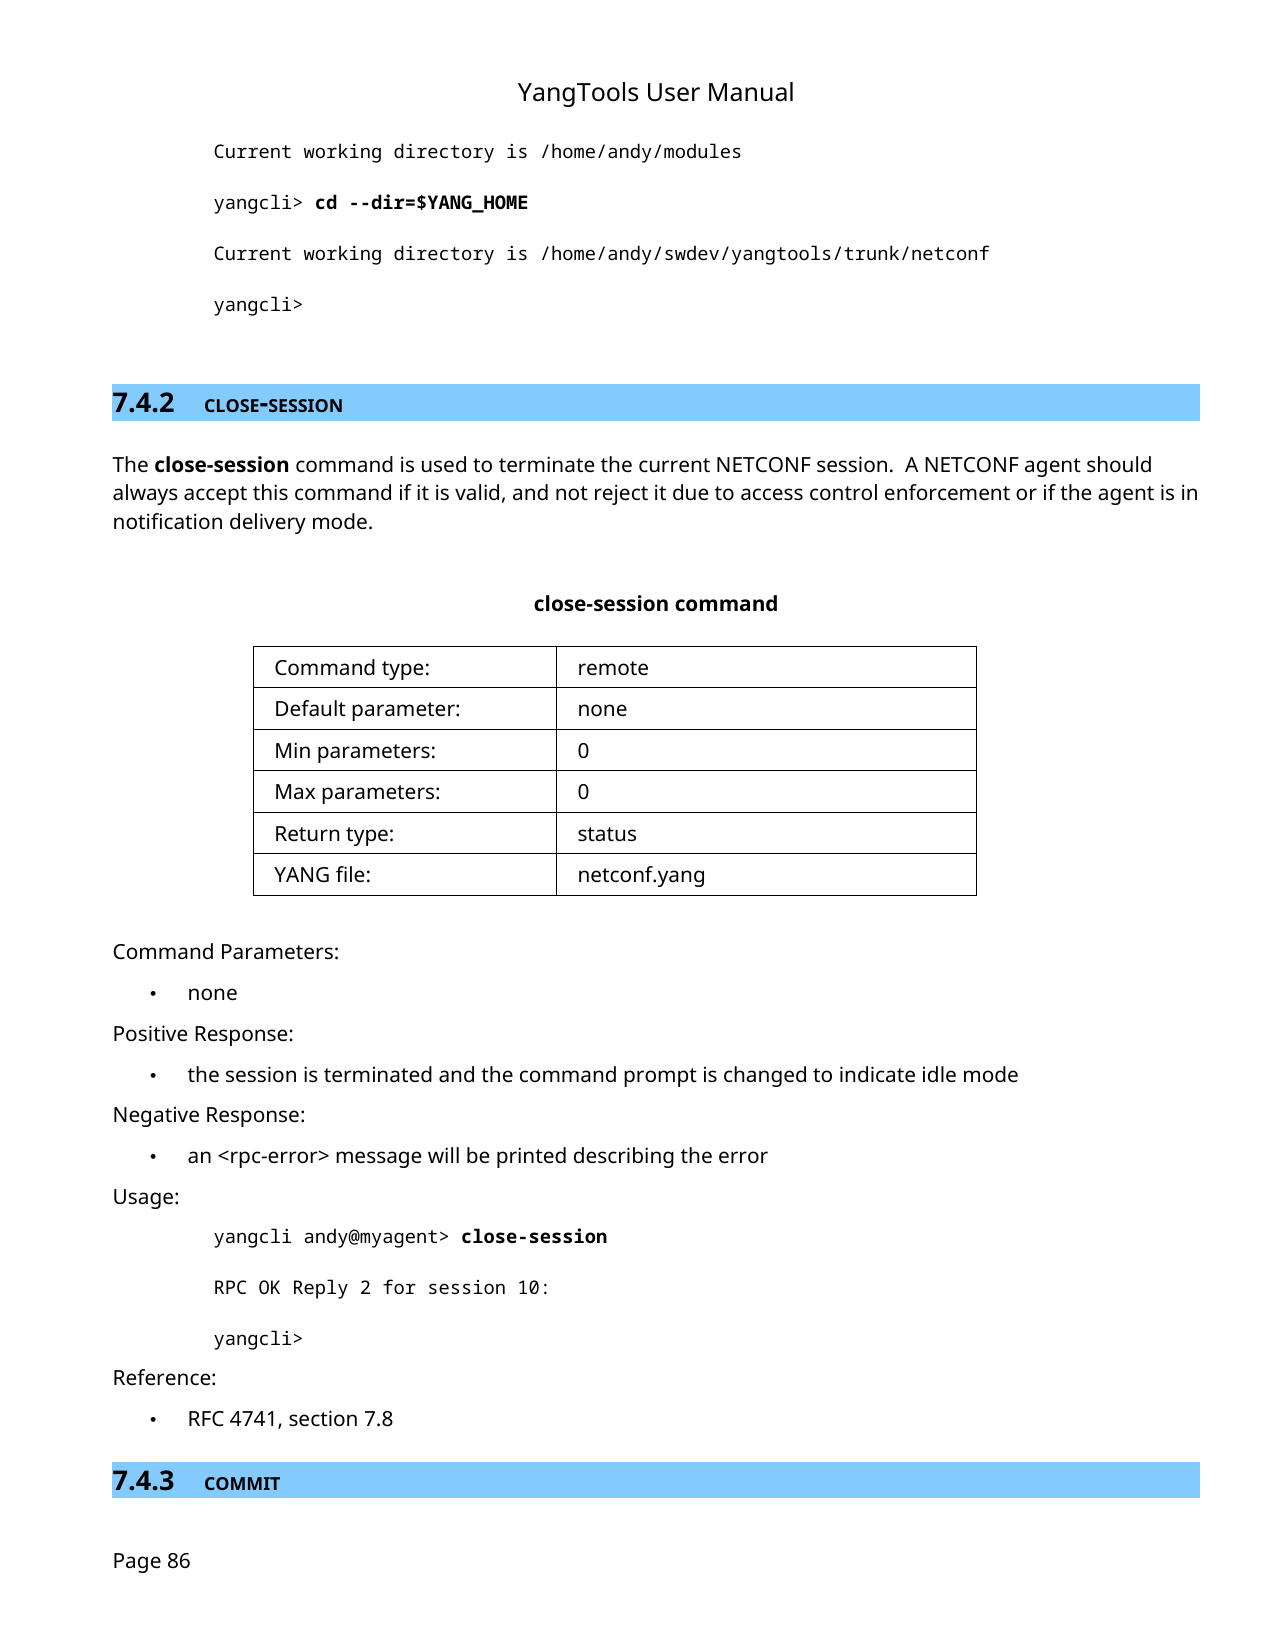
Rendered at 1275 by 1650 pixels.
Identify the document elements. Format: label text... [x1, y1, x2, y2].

list the session is terminated and the command prompt is changed to indicate idle mode [150, 1060, 1200, 1088]
table_header remote [557, 647, 976, 687]
table_cell none [557, 688, 976, 729]
subtitle close-session [112, 384, 1200, 421]
table_cell Max parameters: [254, 771, 556, 812]
text Usage: [112, 1182, 1200, 1211]
list RFC 4741, section 7.8 [150, 1404, 1200, 1432]
text Current working directory is /home/andy/modules yangcli> cd --dir=$YANG_HOME Current working directory is /home/andy/swdev/yangtools/trunk/netconf yangcli> [139, 138, 1200, 317]
text Positive Response: [112, 1019, 1200, 1047]
text Reference: [112, 1363, 1200, 1391]
table_cell status [557, 813, 976, 853]
table_cell 0 [557, 771, 976, 812]
list none [150, 978, 1200, 1006]
table_cell netconf.yang [557, 854, 976, 895]
subtitle commit [112, 1462, 1200, 1498]
table_header Command type: [254, 647, 556, 687]
subtitle close-session command [127, 589, 1185, 617]
text Negative Response: [112, 1101, 1200, 1129]
table_cell Min parameters: [254, 730, 556, 770]
table_cell 0 [557, 730, 976, 770]
text The close-session command is used to terminate the current NETCONF session. A NETCONF agent should always accept this command if it is valid, and not reject it due to access control enforcement or if the agent is in notification delivery mode. [112, 450, 1200, 535]
table_cell YANG file: [254, 854, 556, 895]
text Command Parameters: [112, 937, 1200, 965]
table_cell Default parameter: [254, 688, 556, 729]
table_cell Return type: [254, 813, 556, 853]
text yangcli andy@myagent> close-session RPC OK Reply 2 for session 10: yangcli> [139, 1223, 1200, 1351]
list an <rpc-error> message will be printed describing the error [150, 1142, 1200, 1170]
